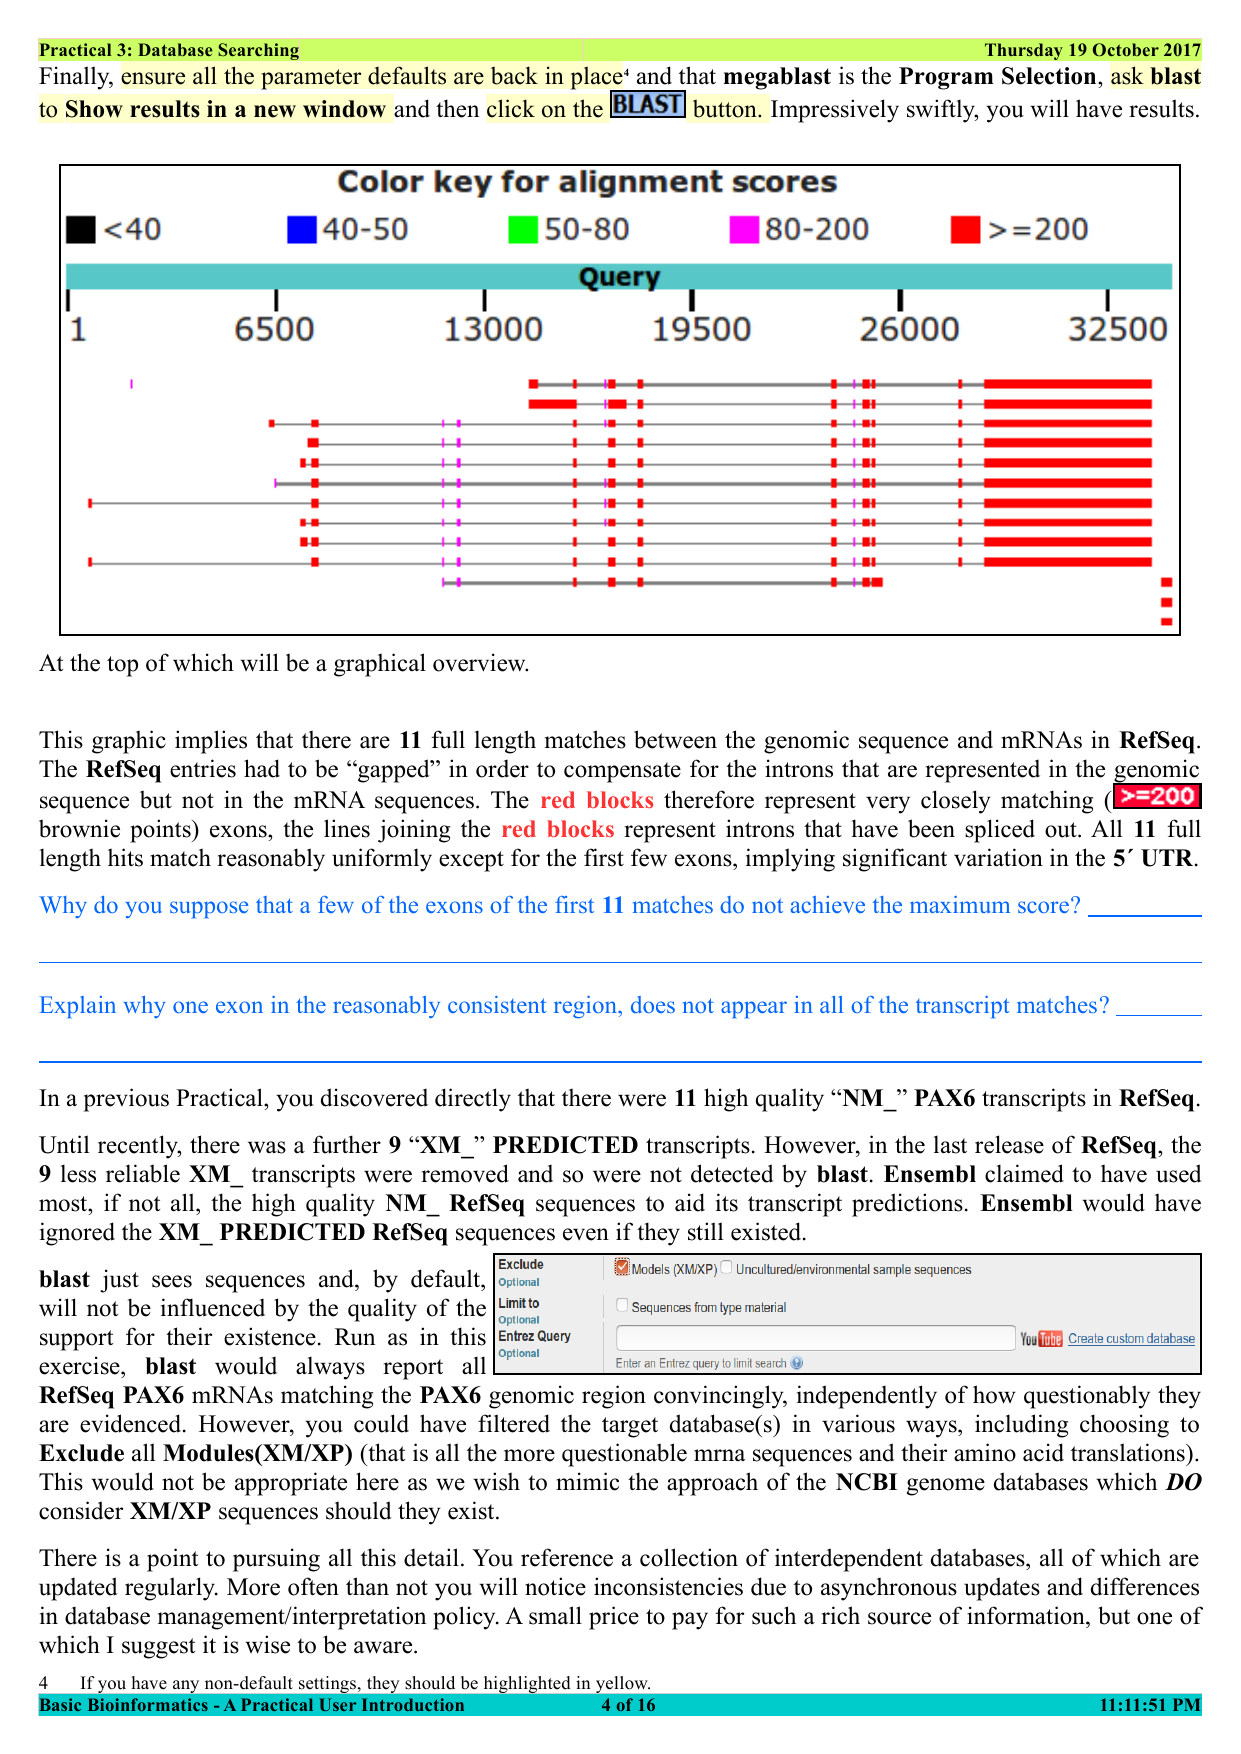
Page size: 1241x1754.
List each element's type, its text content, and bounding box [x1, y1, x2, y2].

picture [495, 1255, 1200, 1373]
text In a previous Practical, you discovered directly that there were 11 high quality “NM_” PAX6 transcripts in RefSeq. [38, 1083, 1202, 1112]
text Until recently, there was a further 9 “XM_” PREDICTED transcripts. However, in the last release of RefSeq, the 9 less reliable XM_ transcripts were removed and so were not detected by blast. Ensembl claimed to have used most, if not all, the high quality NM_ RefSeq sequences to aid its transcript predictions. Ensembl would have ignored the XM_ PREDICTED RefSeq sequences even if they still existed. [38, 1130, 1202, 1246]
text blast just sees sequences and, by default, will not be influenced by the quality of the support for their existence. Run as in this exercise, blast would always report all RefSeq PAX6 mRNAs matching the PAX6 genomic region convincingly, independently of how questionably they are evidenced. However, you could have filtered the target database(s) in various ways, including choosing to Exclude all Modules(XM/XP) (that is all the more questionable mrna sequences and their amino acid translations). This would not be appropriate here as we wish to mimic the approach of the NCBI genome databases which DO consider XM/XP sequences should they exist. [38, 1264, 1202, 1525]
text This graphic implies that there are 11 full length matches between the genomic sequence and mRNAs in RefSeq. The RefSeq entries had to be “gapped” in order to compensate for the introns that are represented in the genomic sequence but not in the mRNA sequences. The red blocks therefore represent very closely matching (brownie points) exons, the lines joining the red blocks represent introns that have been spliced out. All 11 full length hits match reasonably uniformly except for the first few exons, implying significant variation in the 5´ UTR. [38, 724, 1202, 872]
picture [1115, 785, 1199, 807]
text Finally, ensure all the parameter defaults are back in place and that megablast is the Program Selection, ask blast to Show results in a new window and then click on the button. Impressively swiftly, you will have results. At the top of which will be a graphical overview. [38, 61, 1202, 677]
picture [612, 92, 684, 116]
picture [61, 166, 1179, 634]
text Why do you suppose that a few of the exons of the first 11 matches do not achieve the maximum score? [38, 890, 1202, 919]
text Explain why one exon in the reasonably consistent region, does not appear in all of the transcript matches? [38, 989, 1202, 1018]
text If you have any non-default settings, they should be highlighted in yellow. [38, 1671, 1202, 1693]
text There is a point to pursuing all this detail. You reference a collection of interdependent databases, all of which are updated regularly. More often than not you will notice inconsistencies due to asynchronous updates and differences in database management/interpretation policy. A small price to pay for such a rich source of information, but one of which I suggest it is wise to be aware. [38, 1543, 1202, 1659]
